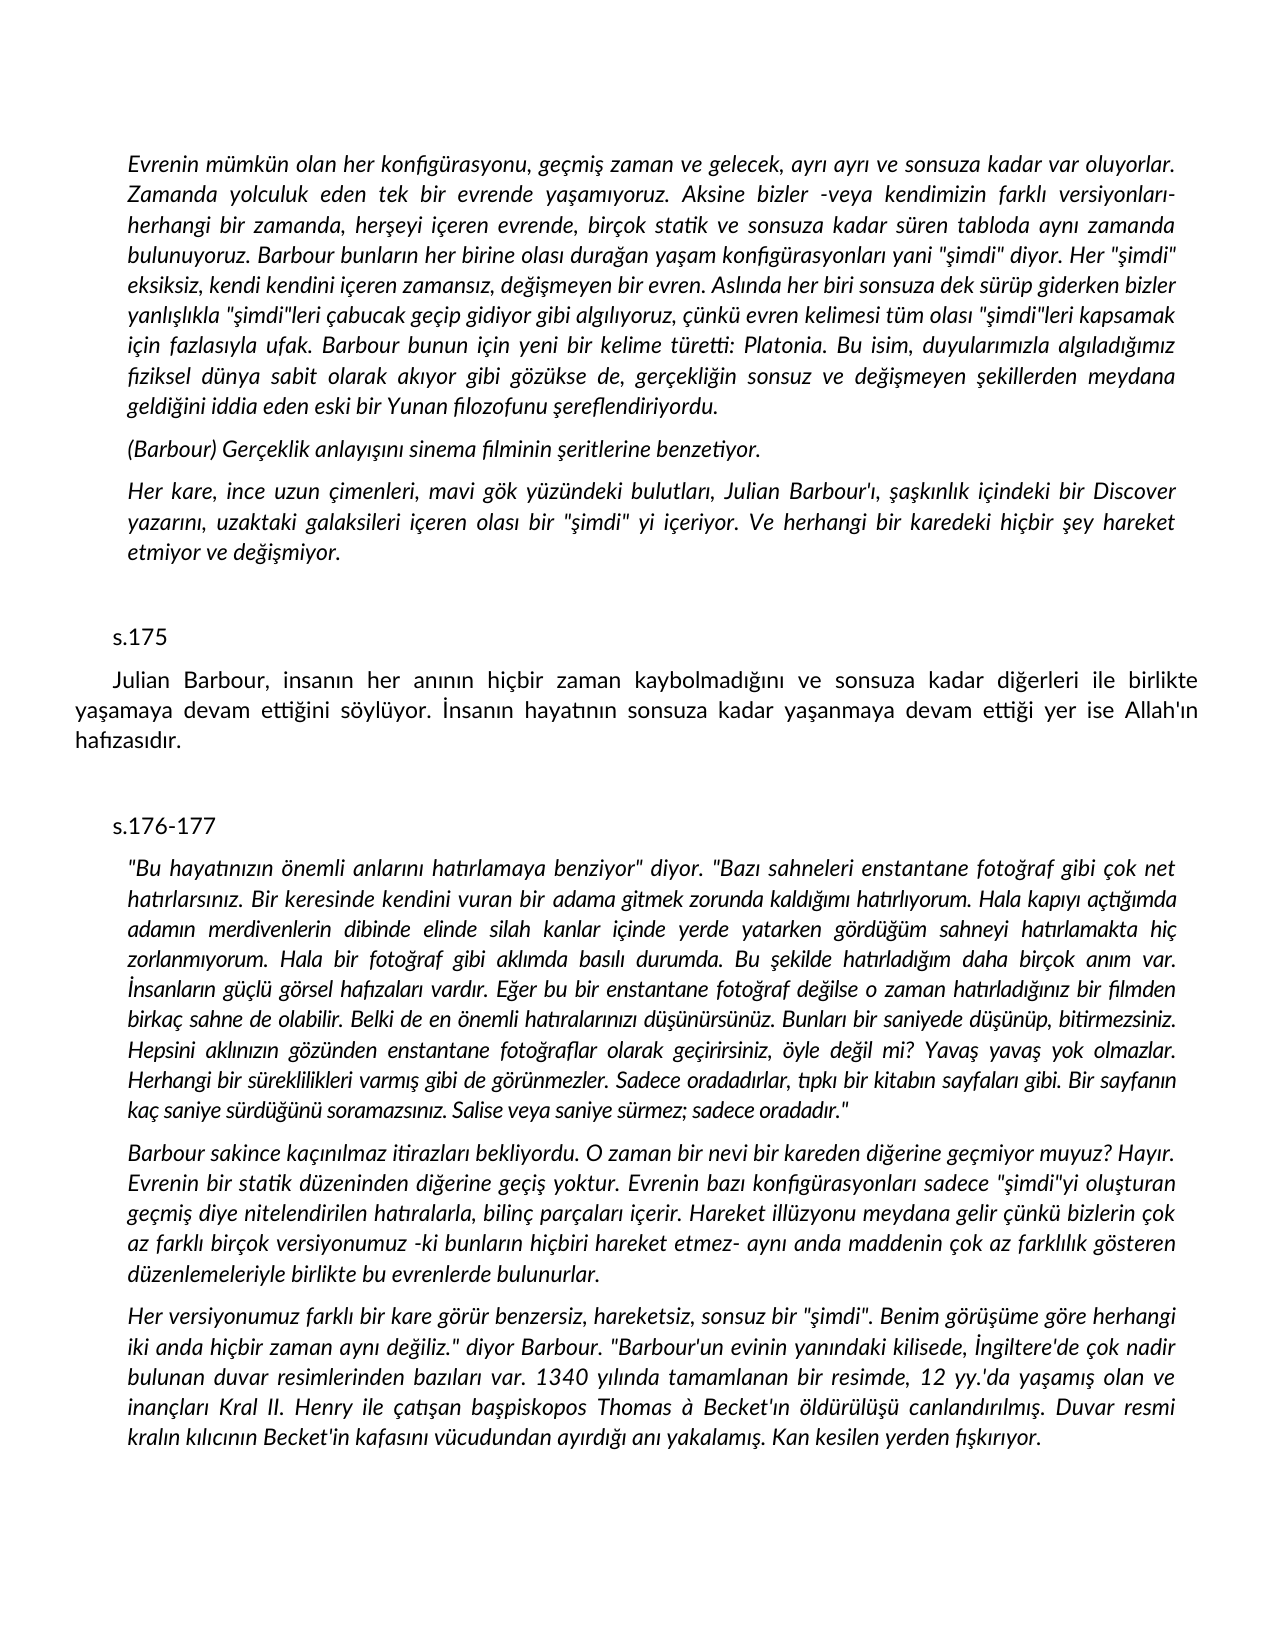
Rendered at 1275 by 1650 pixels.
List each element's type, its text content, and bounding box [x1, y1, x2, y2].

text s.176-177 [75, 811, 1200, 839]
text Evrenin mümkün olan her konfigürasyonu, geçmiş zaman ve gelecek, ayrı ayrı ve sonsuza kadar var oluyorlar. Zamanda yolculuk eden tek bir evrende yaşamıyoruz. Aksine bizler -veya kendimizin farklı versiyonları- herhangi bir zamanda, herşeyi içeren evrende, birçok statik ve sonsuza kadar süren tabloda aynı zamanda bulunuyoruz. Barbour bunların her birine olası durağan yaşam konfigürasyonları yani "şimdi" diyor. Her "şimdi" eksiksiz, kendi kendini içeren zamansız, değişmeyen bir evren. Aslında her biri sonsuza dek sürüp giderken bizler yanlışlıkla "şimdi"leri çabucak geçip gidiyor gibi algılıyoruz, çünkü evren kelimesi tüm olası "şimdi"leri kapsamak için fazlasıyla ufak. Barbour bunun için yeni bir kelime türetti: Platonia. Bu isim, duyularımızla algıladığımız fiziksel dünya sabit olarak akıyor gibi gözükse de, gerçekliğin sonsuz ve değişmeyen şekillerden meydana geldiğini iddia eden eski bir Yunan filozofunu şereflendiriyordu. [127, 150, 1177, 419]
text Her versiyonumuz farklı bir kare görür benzersiz, hareketsiz, sonsuz bir "şimdi". Benim görüşüme göre herhangi iki anda hiçbir zaman aynı değiliz." diyor Barbour. "Barbour'un evinin yanındaki kilisede, İngiltere'de çok nadir bulunan duvar resimlerinden bazıları var. 1340 yılında tamamlanan bir resimde, 12 yy.'da yaşamış olan ve inançları Kral II. Henry ile çatışan başpiskopos Thomas à Becket'ın öldürülüşü canlandırılmış. Duvar resmi kralın kılıcının Becket'in kafasını vücudundan ayırdığı anı yakalamış. Kan kesilen yerden fışkırıyor. [127, 1302, 1177, 1450]
text (Barbour) Gerçeklik anlayışını sinema filminin şeritlerine benzetiyor. [127, 434, 1177, 462]
text s.175 [75, 623, 1200, 650]
text Julian Barbour, insanın her anının hiçbir zaman kaybolmadığını ve sonsuza kadar diğerleri ile birlikte yaşamaya devam ettiğini söylüyor. İnsanın hayatının sonsuza kadar yaşanmaya devam ettiği yer ise Allah'ın hafızasıdır. [75, 666, 1200, 753]
text Barbour sakince kaçınılmaz itirazları bekliyordu. O zaman bir nevi bir kareden diğerine geçmiyor muyuz? Hayır. Evrenin bir statik düzeninden diğerine geçiş yoktur. Evrenin bazı konfigürasyonları sadece "şimdi"yi oluşturan geçmiş diye nitelendirilen hatıralarla, bilinç parçaları içerir. Hareket illüzyonu meydana gelir çünkü bizlerin çok az farklı birçok versiyonumuz -ki bunların hiçbiri hareket etmez- aynı anda maddenin çok az farklılık gösteren düzenlemeleriyle birlikte bu evrenlerde bulunurlar. [127, 1138, 1177, 1287]
text Her kare, ince uzun çimenleri, mavi gök yüzündeki bulutları, Julian Barbour'ı, şaşkınlık içindeki bir Discover yazarını, uzaktaki galaksileri içeren olası bir "şimdi" yi içeriyor. Ve herhangi bir karedeki hiçbir şey hareket etmiyor ve değişmiyor. [127, 477, 1177, 565]
text "Bu hayatınızın önemli anlarını hatırlamaya benziyor" diyor. "Bazı sahneleri enstantane fotoğraf gibi çok net hatırlarsınız. Bir keresinde kendini vuran bir adama gitmek zorunda kaldığımı hatırlıyorum. Hala kapıyı açtığımda adamın merdivenlerin dibinde elinde silah kanlar içinde yerde yatarken gördüğüm sahneyi hatırlamakta hiç zorlanmıyorum. Hala bir fotoğraf gibi aklımda basılı durumda. Bu şekilde hatırladığım daha birçok anım var. İnsanların güçlü görsel hafızaları vardır. Eğer bu bir enstantane fotoğraf değilse o zaman hatırladığınız bir filmden birkaç sahne de olabilir. Belki de en önemli hatıralarınızı düşünürsünüz. Bunları bir saniyede düşünüp, bitirmezsiniz. Hepsini aklınızın gözünden enstantane fotoğraflar olarak geçirirsiniz, öyle değil mi? Yavaş yavaş yok olmazlar. Herhangi bir süreklilikleri varmış gibi de görünmezler. Sadece oradadırlar, tıpkı bir kitabın sayfaları gibi. Bir sayfanın kaç saniye sürdüğünü soramazsınız. Salise veya saniye sürmez; sadece oradadır." [127, 854, 1177, 1123]
